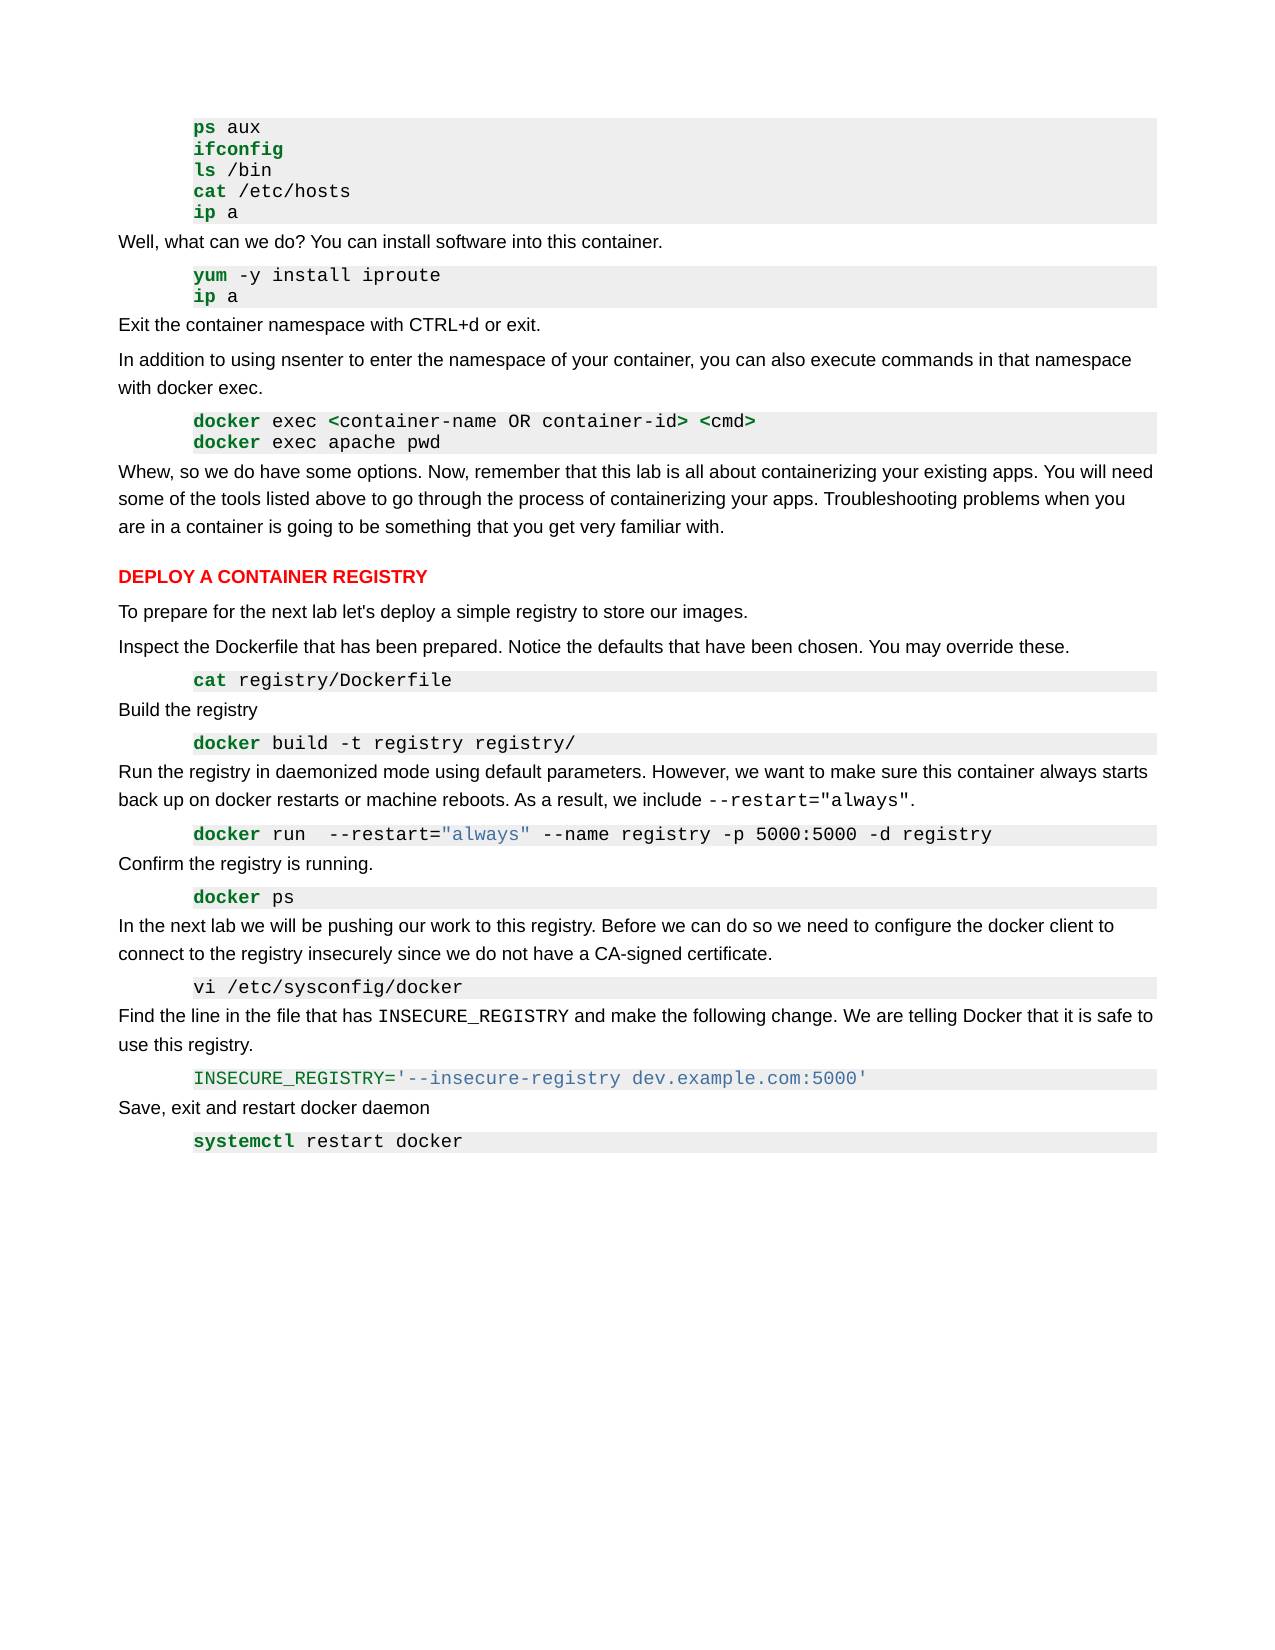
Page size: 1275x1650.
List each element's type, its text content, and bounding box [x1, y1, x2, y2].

text Find the line in the file that has INSECURE_REGISTRY and make the following change. We are telling Docker that it is safe to use this registry. [118, 1005, 1157, 1056]
text ps aux ifconfig ls /bin cat /etc/hosts ip a [193, 118, 1157, 224]
text Well, what can we do? You can install software into this container. [118, 230, 1157, 252]
text To prepare for the next lab let's deploy a simple registry to store our images. [118, 601, 1157, 622]
text In addition to using nsenter to enter the namespace of your container, you can also execute commands in that namespace with docker exec. [118, 349, 1157, 398]
text systemctl restart docker [193, 1132, 1157, 1153]
text docker exec <container-name OR container-id> <cmd> docker exec apache pwd [193, 412, 1157, 454]
text In the next lab we will be pushing our work to this registry. Before we can do so we need to configure the docker client to connect to the registry insecurely since we do not have a CA-signed certificate. [118, 915, 1157, 964]
text docker build -t registry registry/ [193, 733, 1157, 755]
text yum -y install iproute ip a [193, 266, 1157, 308]
text Confirm the registry is running. [118, 852, 1157, 874]
text cat registry/Dockerfile [193, 671, 1157, 692]
text vi /etc/sysconfig/docker [193, 977, 1157, 999]
text Deploy a Container Registry [118, 566, 1157, 587]
text Save, exit and restart docker daemon [118, 1096, 1157, 1118]
text docker ps [193, 887, 1157, 909]
text Run the registry in daemonized mode using default parameters. However, we want to make sure this container always starts back up on docker restarts or machine reboots. As a result, we include --restart="always". [118, 761, 1157, 812]
text docker run --restart="always" --name registry -p 5000:5000 -d registry [193, 825, 1157, 846]
text Exit the container namespace with CTRL+d or exit. [118, 314, 1157, 336]
text Whew, so we do have some options. Now, remember that this lab is all about containerizing your existing apps. You will need some of the tools listed above to go through the process of containerizing your apps. Troubleshooting problems when you are in a container is going to be something that you get very familiar with. [118, 460, 1157, 537]
text Build the registry [118, 698, 1157, 720]
text Inspect the Dockerfile that has been prepared. Notice the defaults that have been chosen. You may override these. [118, 636, 1157, 657]
text INSECURE_REGISTRY='--insecure-registry dev.example.com:5000' [193, 1069, 1157, 1090]
